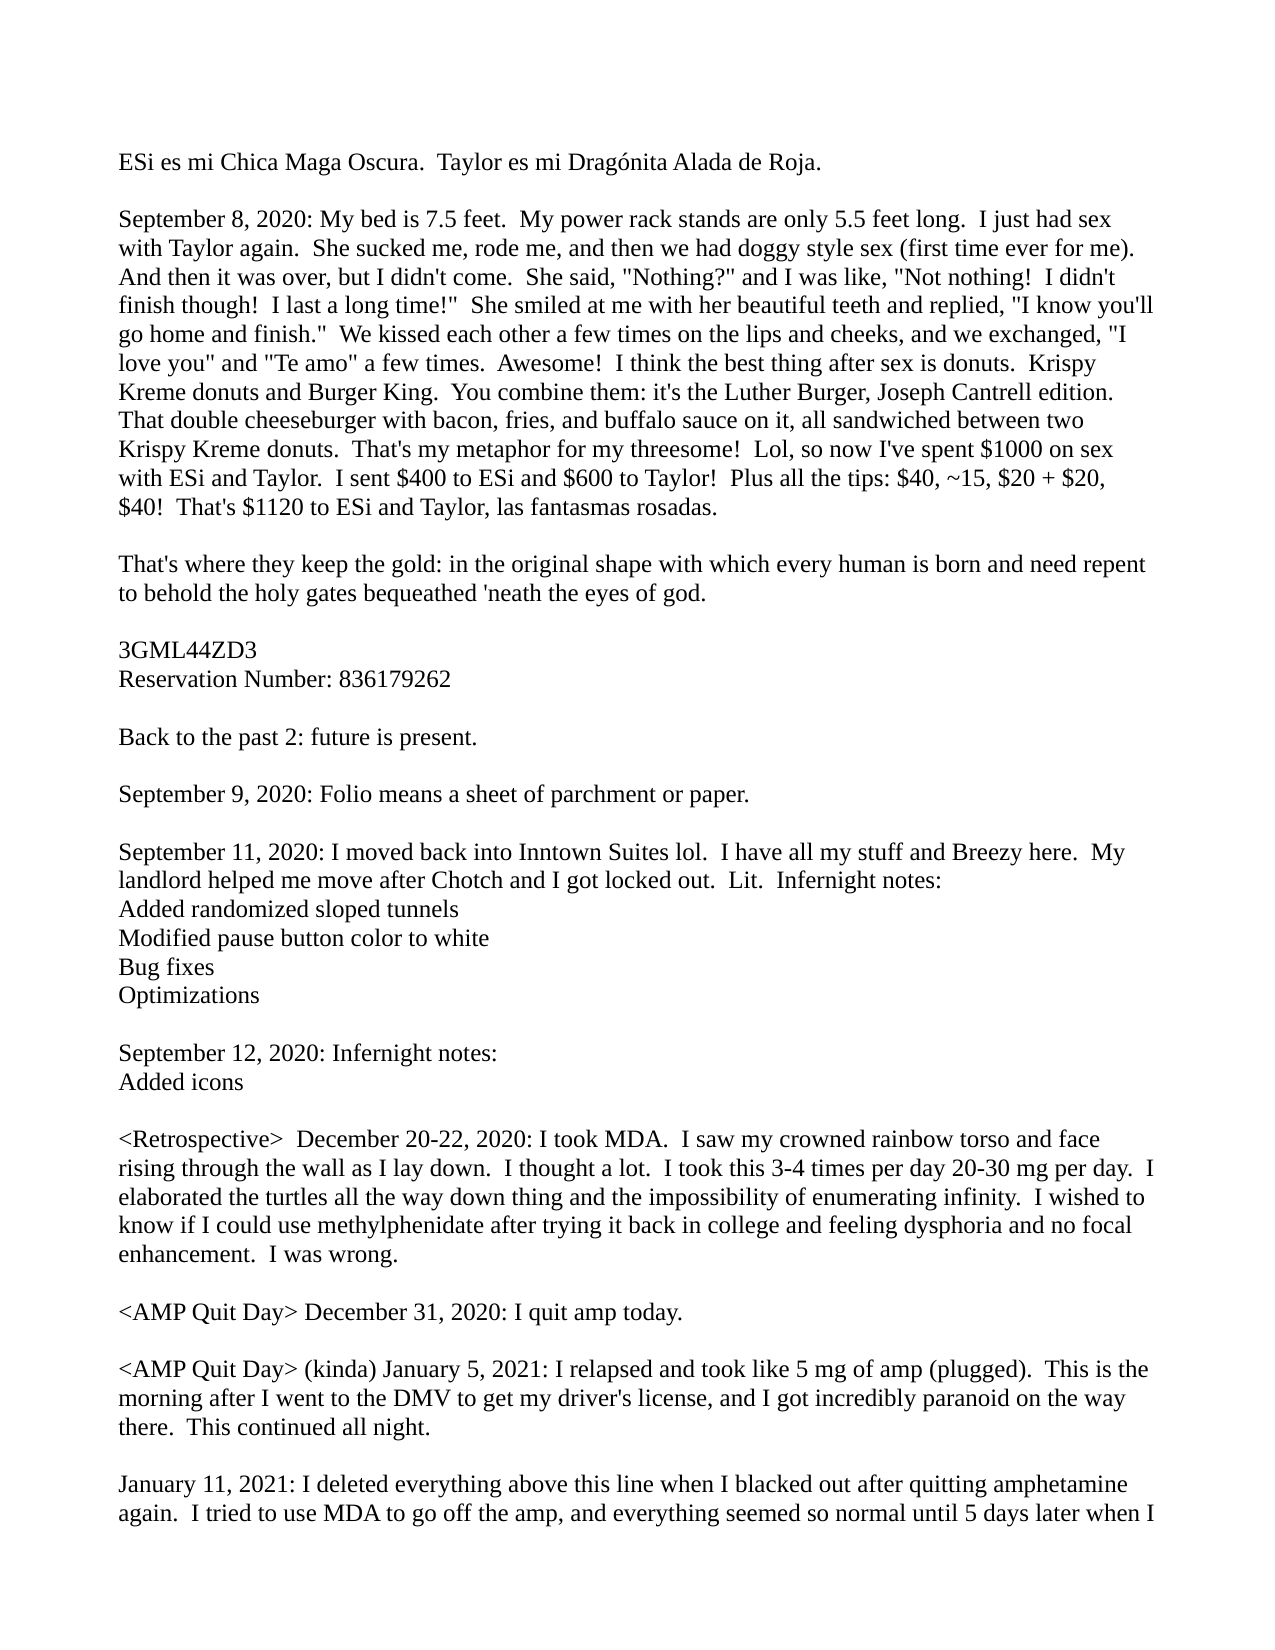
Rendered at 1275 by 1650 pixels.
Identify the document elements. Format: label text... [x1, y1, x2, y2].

text ESi es mi Chica Maga Oscura. Taylor es mi Dragónita Alada de Roja. [118, 147, 1157, 176]
text Bug fixes [118, 952, 1157, 981]
text <AMP Quit Day> December 31, 2020: I quit amp today. [118, 1297, 1157, 1326]
text September 9, 2020: Folio means a sheet of parchment or paper. [118, 779, 1157, 808]
text That's where they keep the gold: in the original shape with which every human is born and need repent to behold the holy gates bequeathed 'neath the eyes of god. [118, 549, 1157, 607]
text Back to the past 2: future is present. [118, 722, 1157, 751]
text Reservation Number: 836179262 [118, 664, 1157, 693]
text Added icons [118, 1067, 1157, 1096]
text Optimizations [118, 981, 1157, 1009]
text September 12, 2020: Infernight notes: [118, 1038, 1157, 1067]
text September 11, 2020: I moved back into Inntown Suites lol. I have all my stuff and Breezy here. My landlord helped me move after Chotch and I got locked out. Lit. Infernight notes: [118, 837, 1157, 894]
text <AMP Quit Day> (kinda) January 5, 2021: I relapsed and took like 5 mg of amp (plugged). This is the morning after I went to the DMV to get my driver's license, and I got incredibly paranoid on the way there. This continued all night. [118, 1354, 1157, 1441]
text September 8, 2020: My bed is 7.5 feet. My power rack stands are only 5.5 feet long. I just had sex with Taylor again. She sucked me, rode me, and then we had doggy style sex (first time ever for me). And then it was over, but I didn't come. She said, "Nothing?" and I was like, "Not nothing! I didn't finish though! I last a long time!" She smiled at me with her beautiful teeth and replied, "I know you'll go home and finish." We kissed each other a few times on the lips and cheeks, and we exchanged, "I love you" and "Te amo" a few times. Awesome! I think the best thing after sex is donuts. Krispy Kreme donuts and Burger King. You combine them: it's the Luther Burger, Joseph Cantrell edition. That double cheeseburger with bacon, fries, and buffalo sauce on it, all sandwiched between two Krispy Kreme donuts. That's my metaphor for my threesome! Lol, so now I've spent $1000 on sex with ESi and Taylor. I sent $400 to ESi and $600 to Taylor! Plus all the tips: $40, ~15, $20 + $20, $40! That's $1120 to ESi and Taylor, las fantasmas rosadas. [118, 204, 1157, 521]
text <Retrospective> December 20-22, 2020: I took MDA. I saw my crowned rainbow torso and face rising through the wall as I lay down. I thought a lot. I took this 3-4 times per day 20-30 mg per day. I elaborated the turtles all the way down thing and the impossibility of enumerating infinity. I wished to know if I could use methylphenidate after trying it back in college and feeling dysphoria and no focal enhancement. I was wrong. [118, 1124, 1157, 1268]
text 3GML44ZD3 [118, 636, 1157, 664]
text January 11, 2021: I deleted everything above this line when I blacked out after quitting amphetamine again. I tried to use MDA to go off the amp, and everything seemed so normal until 5 days later when I [118, 1469, 1157, 1527]
text Added randomized sloped tunnels [118, 894, 1157, 923]
text Modified pause button color to white [118, 923, 1157, 952]
